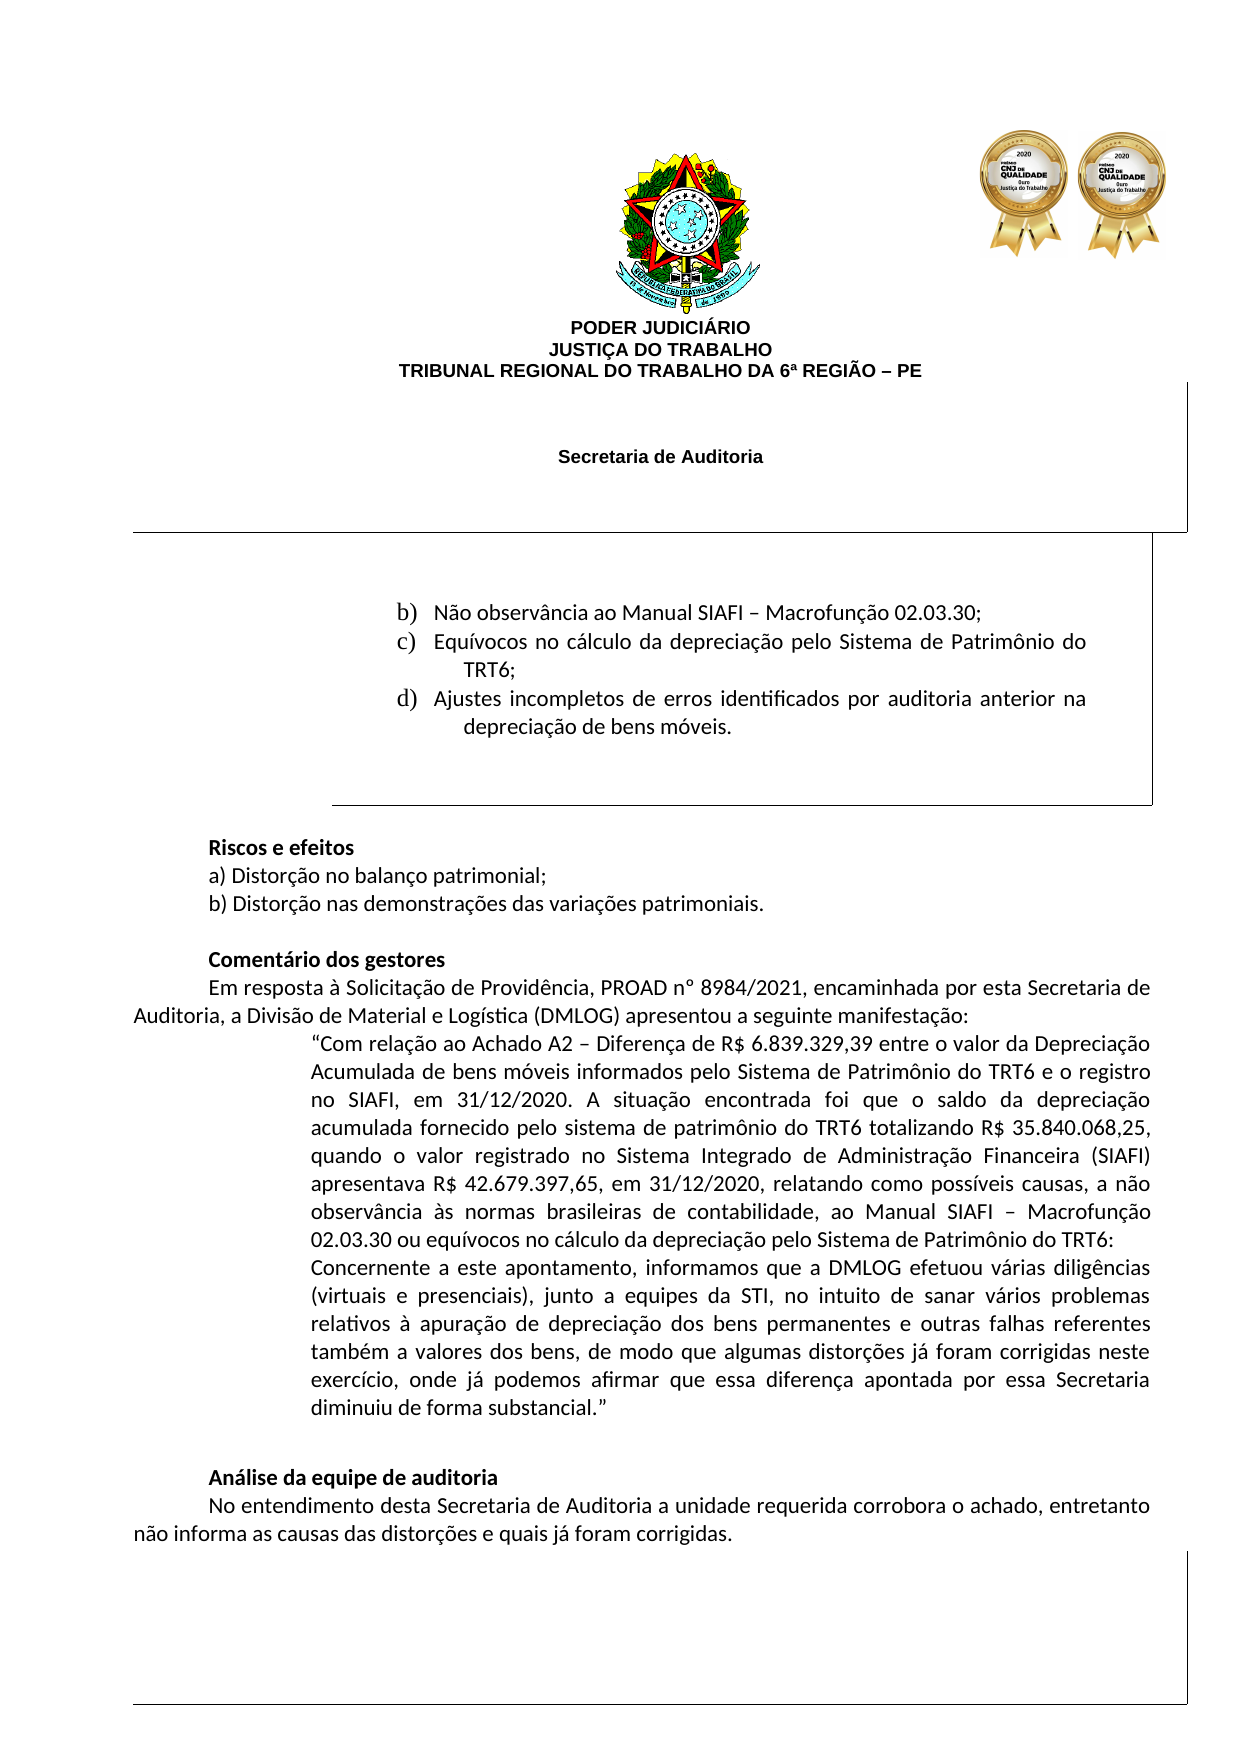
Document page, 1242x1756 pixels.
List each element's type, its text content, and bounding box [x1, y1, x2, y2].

text Em resposta à Solicitação de Providência, PROAD nº 8984/2021, encaminhada por esta Secretaria de Auditoria, a Divisão de Material e Logística (DMLOG) apresentou a seguinte manifestação: [133, 973, 1152, 1029]
text Comentário dos gestores [133, 945, 1152, 973]
text Concernente a este apontamento, informamos que a DMLOG efetuou várias diligências (virtuais e presenciais), junto a equipes da STI, no intuito de sanar vários problemas relativos à apuração de depreciação dos bens permanentes e outras falhas referentes também a valores dos bens, de modo que algumas distorções já foram corrigidas neste exercício, onde já podemos afirmar que essa diferença apontada por essa Secretaria diminuiu de forma substancial.” [311, 1253, 1152, 1421]
list Equívocos no cálculo da depreciação pelo Sistema de Patrimônio do TRT6; [332, 626, 1152, 683]
text Riscos e efeitos [133, 833, 1152, 861]
list Não observância ao Manual SIAFI – Macrofunção 02.03.30; [332, 532, 1152, 626]
text b) Distorção nas demonstrações das variações patrimoniais. [133, 889, 1152, 917]
text Análise da equipe de auditoria [133, 1463, 1187, 1491]
list Ajustes incompletos de erros identificados por auditoria anterior na depreciação de bens móveis. [332, 683, 1152, 805]
text No entendimento desta Secretaria de Auditoria a unidade requerida corrobora o achado, entretanto não informa as causas das distorções e quais já foram corrigidas. [133, 1491, 1152, 1547]
text “Com relação ao Achado A2 – Diferença de R$ 6.839.329,39 entre o valor da Depreciação Acumulada de bens móveis informados pelo Sistema de Patrimônio do TRT6 e o registro no SIAFI, em 31/12/2020. A situação encontrada foi que o saldo da depreciação acumulada fornecido pelo sistema de patrimônio do TRT6 totalizando R$ 35.840.068,25, quando o valor registrado no Sistema Integrado de Administração Financeira (SIAFI) apresentava R$ 42.679.397,65, em 31/12/2020, relatando como possíveis causas, a não observância às normas brasileiras de contabilidade, ao Manual SIAFI – Macrofunção 02.03.30 ou equívocos no cálculo da depreciação pelo Sistema de Patrimônio do TRT6: [311, 1029, 1152, 1253]
text a) Distorção no balanço patrimonial; [133, 861, 1152, 889]
